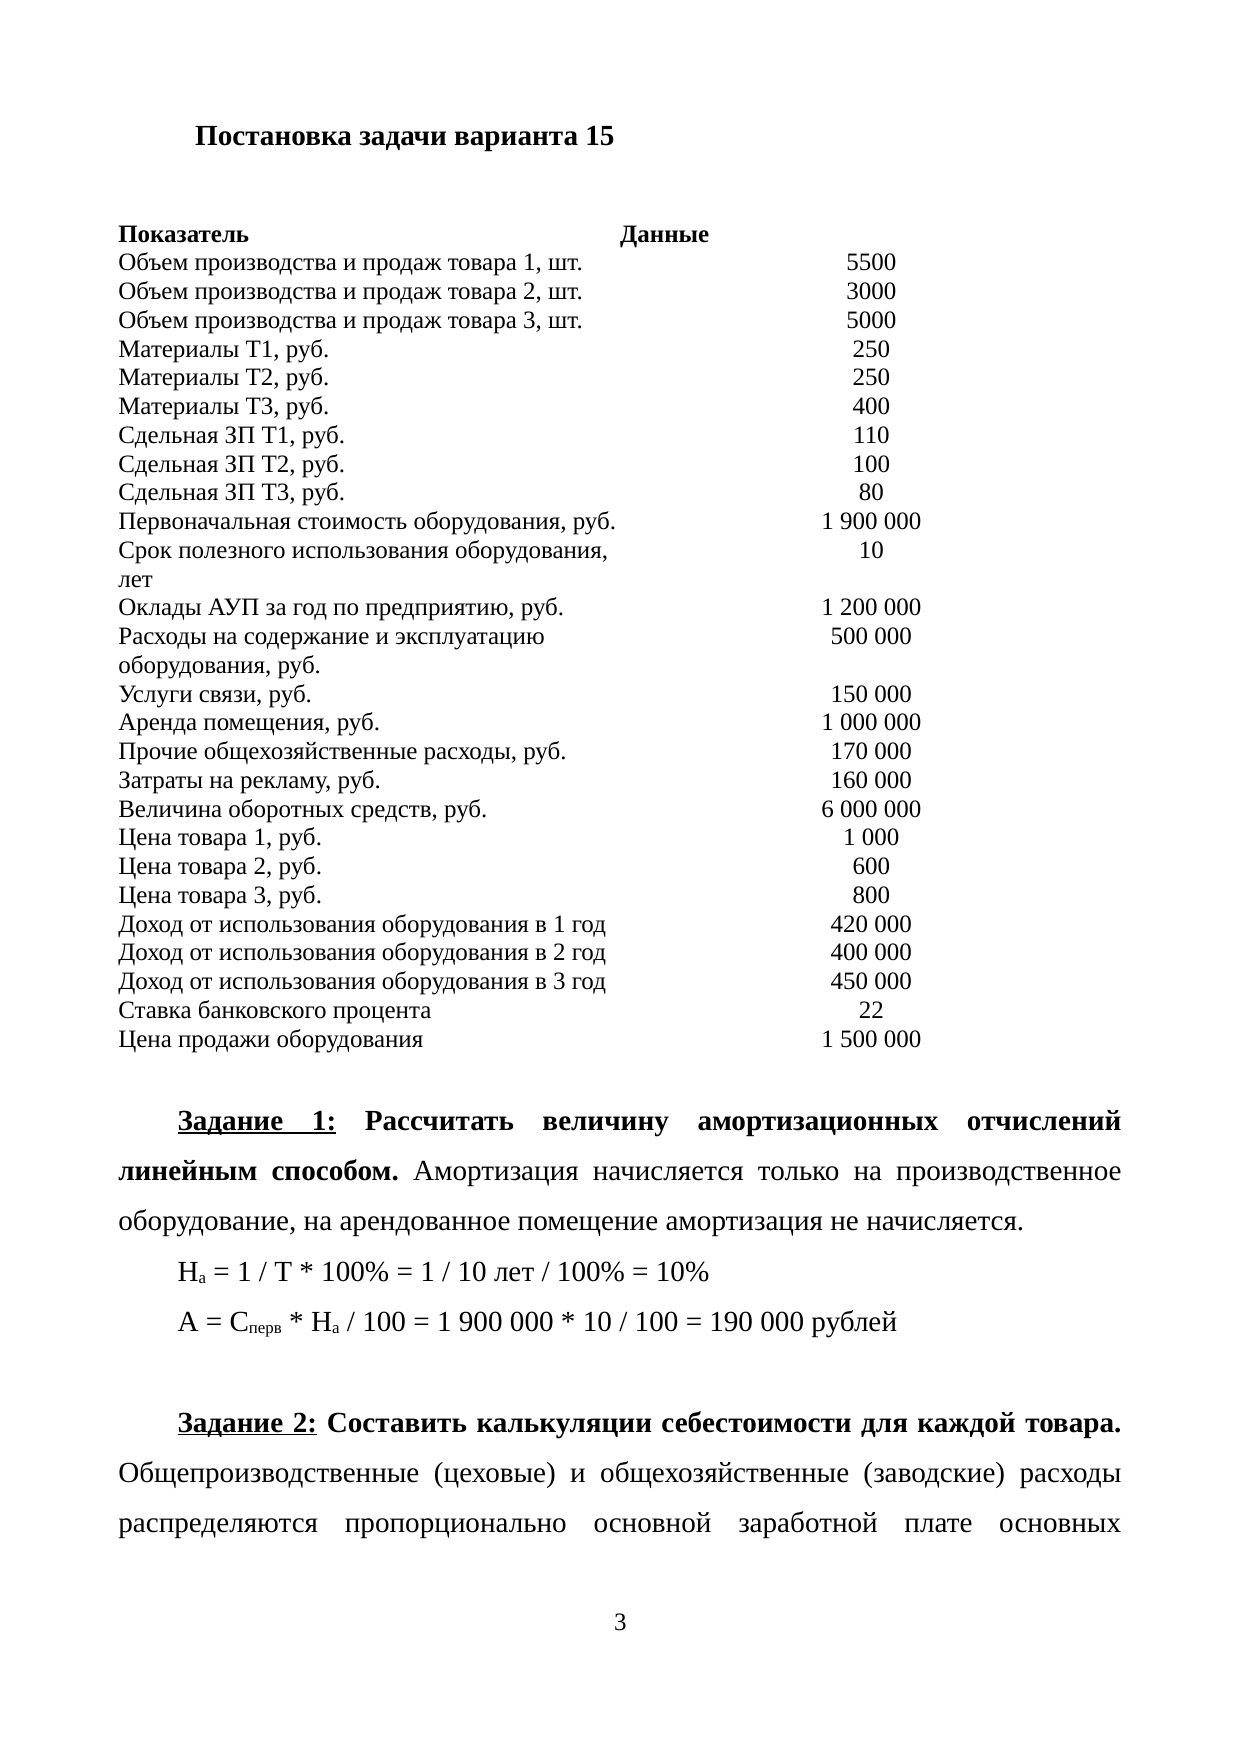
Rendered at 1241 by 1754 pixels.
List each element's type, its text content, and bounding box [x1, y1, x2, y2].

table_cell Оклады АУП за год по предприятию, руб. [118, 593, 620, 621]
table_cell Доход от использования оборудования в 1 год [118, 909, 620, 937]
table_cell Услуги связи, руб. [118, 679, 620, 707]
table_cell 1 900 000 [620, 506, 1122, 535]
table_cell 420 000 [620, 909, 1122, 937]
table_cell Цена товара 2, руб. [118, 851, 620, 880]
table_cell 80 [620, 478, 1122, 506]
table_cell 170 000 [620, 736, 1122, 765]
table_cell 250 [620, 334, 1122, 362]
table_cell 5000 [620, 305, 1122, 334]
table_cell 3000 [620, 276, 1122, 305]
table_cell 1 000 000 [620, 708, 1122, 736]
table_cell 450 000 [620, 966, 1122, 995]
table_cell 5500 [620, 248, 1122, 276]
table_cell Материалы Т1, руб. [118, 334, 620, 362]
table_cell Расходы на содержание и эксплуатацию оборудования, руб. [118, 621, 620, 679]
text Постановка задачи варианта 15 [118, 118, 1122, 152]
table_cell Величина оборотных средств, руб. [118, 794, 620, 822]
table_cell Объем производства и продаж товара 2, шт. [118, 276, 620, 305]
table_cell 400 000 [620, 938, 1122, 966]
table_cell Прочие общехозяйственные расходы, руб. [118, 736, 620, 765]
table_cell Ставка банковского процента [118, 995, 620, 1024]
table_cell 100 [620, 449, 1122, 477]
table_header Данные [620, 219, 1122, 247]
table_cell 800 [620, 880, 1122, 909]
table_cell Материалы Т2, руб. [118, 363, 620, 391]
text А = Сперв * На / 100 = 1 900 000 * 10 / 100 = 190 000 рублей [118, 1304, 1122, 1338]
table_cell 160 000 [620, 765, 1122, 794]
table_cell 1 500 000 [620, 1024, 1122, 1052]
table_cell 22 [620, 995, 1122, 1024]
table_cell Объем производства и продаж товара 3, шт. [118, 305, 620, 334]
table_cell Аренда помещения, руб. [118, 708, 620, 736]
table_cell Первоначальная стоимость оборудования, руб. [118, 506, 620, 535]
table_cell Объем производства и продаж товара 1, шт. [118, 248, 620, 276]
table_cell Цена товара 3, руб. [118, 880, 620, 909]
table_cell 110 [620, 420, 1122, 449]
table_header Показатель [118, 219, 620, 247]
table_cell Сдельная ЗП Т2, руб. [118, 449, 620, 477]
table_cell Доход от использования оборудования в 3 год [118, 966, 620, 995]
table_cell Сдельная ЗП Т1, руб. [118, 420, 620, 449]
table_cell 10 [620, 535, 1122, 592]
table_cell 6 000 000 [620, 794, 1122, 822]
text На = 1 / Т * 100% = 1 / 10 лет / 100% = 10% [118, 1254, 1122, 1287]
table_cell 600 [620, 851, 1122, 880]
table_cell Цена товара 1, руб. [118, 823, 620, 851]
table_cell Цена продажи оборудования [118, 1024, 620, 1052]
table_cell 250 [620, 363, 1122, 391]
table_cell 500 000 [620, 621, 1122, 679]
table_cell 1 200 000 [620, 593, 1122, 621]
table_cell 400 [620, 391, 1122, 420]
text Задание 1: Рассчитать величину амортизационных отчислений линейным способом. Амортизация начисляется только на производственное оборудование, на арендованное помещение амортизация не начисляется. [118, 1103, 1122, 1237]
table_cell Срок полезного использования оборудования, лет [118, 535, 620, 592]
table_cell 150 000 [620, 679, 1122, 707]
table_cell Материалы Т3, руб. [118, 391, 620, 420]
table_cell Затраты на рекламу, руб. [118, 765, 620, 794]
table_cell Сдельная ЗП Т3, руб. [118, 478, 620, 506]
text Задание 2: Составить калькуляции себестоимости для каждой товара. Общепроизводственные (цеховые) и общехозяйственные (заводские) расходы распределяются пропорционально основной заработной плате основных [118, 1405, 1122, 1539]
table_cell Доход от использования оборудования в 2 год [118, 938, 620, 966]
table_cell 1 000 [620, 823, 1122, 851]
